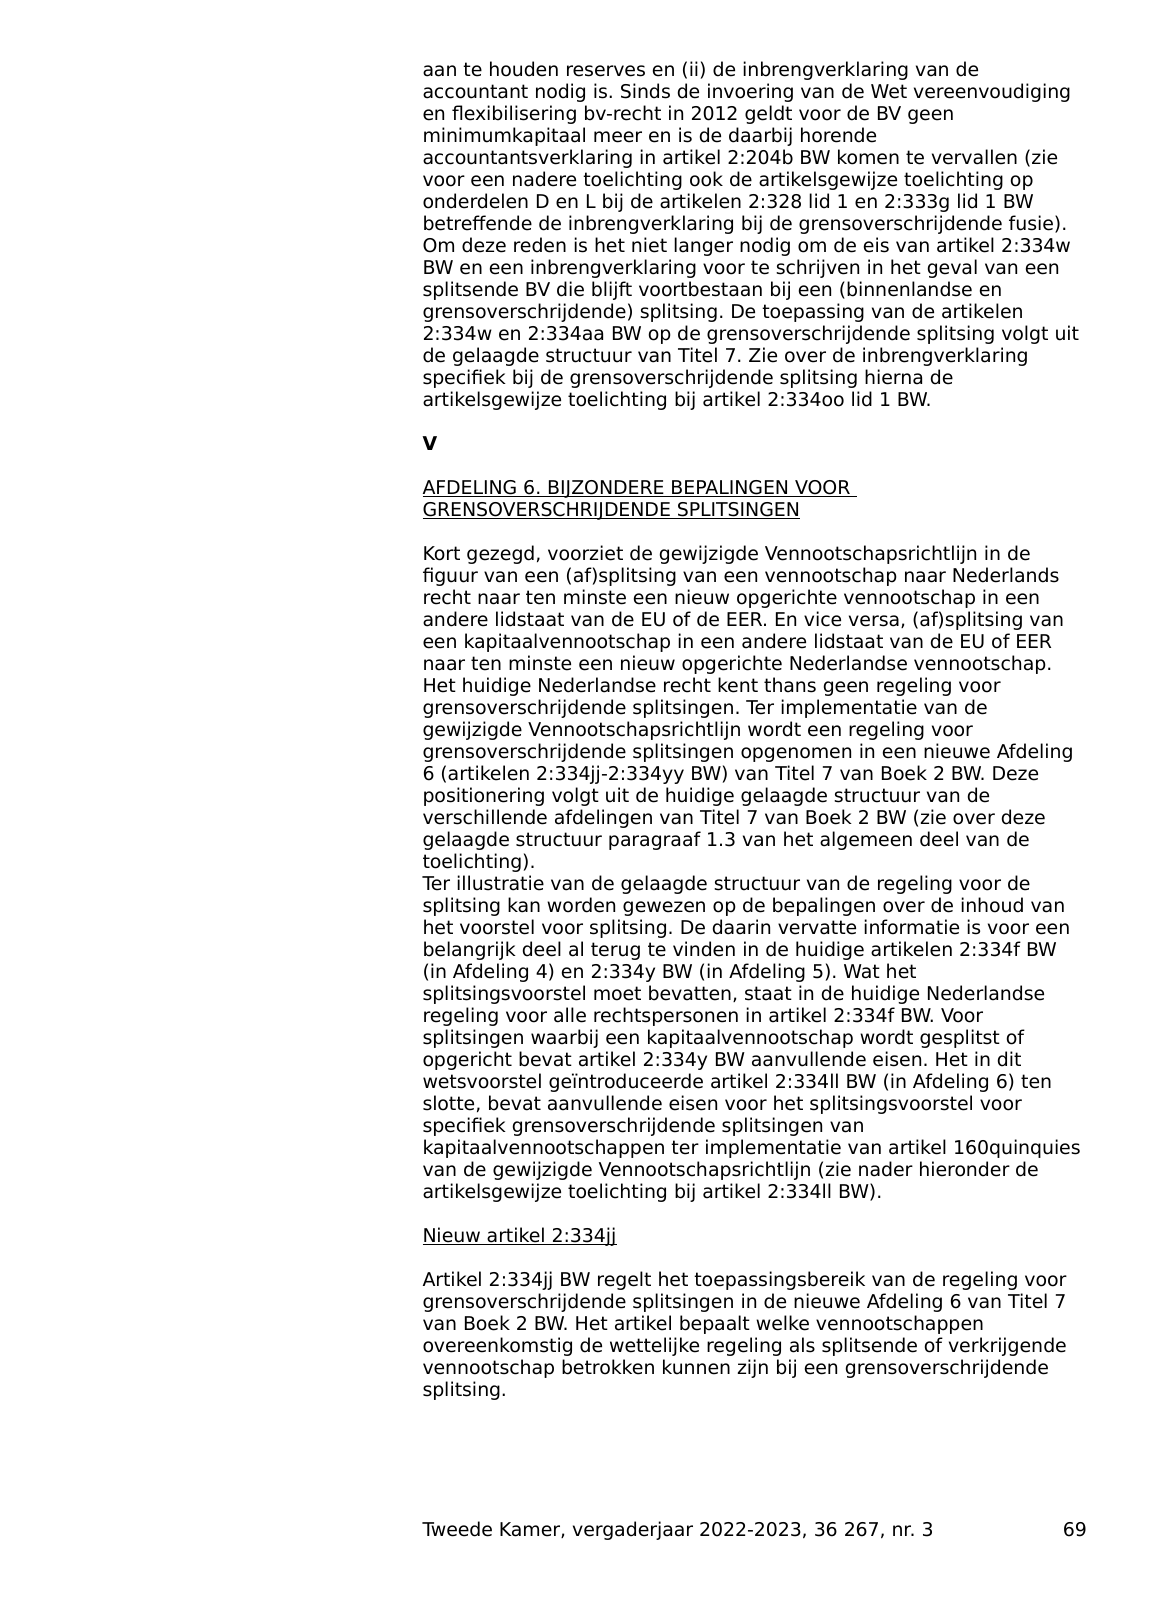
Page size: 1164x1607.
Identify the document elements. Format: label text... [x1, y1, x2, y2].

text Artikel 2:334jj BW regelt het toepassingsbereik van de regeling voor grensoverschrijdende splitsingen in de nieuwe Afdeling 6 van Titel 7 van Boek 2 BW. Het artikel bepaalt welke vennootschappen overeenkomstig de wettelijke regeling als splitsende of verkrijgende vennootschap betrokken kunnen zijn bij een grensoverschrijdende splitsing. [422, 1269, 1087, 1401]
subtitle AFDELING 6. BIJZONDERE BEPALINGEN VOOR GRENSOVERSCHRIJDENDE SPLITSINGEN [422, 477, 1087, 521]
text Ter illustratie van de gelaagde structuur van de regeling voor de splitsing kan worden gewezen op de bepalingen over de inhoud van het voorstel voor splitsing. De daarin vervatte informatie is voor een belangrijk deel al terug te vinden in de huidige artikelen 2:334f BW (in Afdeling 4) en 2:334y BW (in Afdeling 5). Wat het splitsingsvoorstel moet bevatten, staat in de huidige Nederlandse regeling voor alle rechtspersonen in artikel 2:334f BW. Voor splitsingen waarbij een kapitaalvennootschap wordt gesplitst of opgericht bevat artikel 2:334y BW aanvullende eisen. Het in dit wetsvoorstel geïntroduceerde artikel 2:334ll BW (in Afdeling 6) ten slotte, bevat aanvullende eisen voor het splitsingsvoorstel voor specifiek grensoverschrijdende splitsingen van kapitaalvennootschappen ter implementatie van artikel 160quinquies van de gewijzigde Vennootschapsrichtlijn (zie nader hieronder de artikelsgewijze toelichting bij artikel 2:334ll BW). [422, 873, 1087, 1203]
text Kort gezegd, voorziet de gewijzigde Vennootschapsrichtlijn in de figuur van een (af)splitsing van een vennootschap naar Nederlands recht naar ten minste een nieuw opgerichte vennootschap in een andere lidstaat van de EU of de EER. En vice versa, (af)splitsing van een kapitaalvennootschap in een andere lidstaat van de EU of EER naar ten minste een nieuw opgerichte Nederlandse vennootschap. Het huidige Nederlandse recht kent thans geen regeling voor grensoverschrijdende splitsingen. Ter implementatie van de gewijzigde Vennootschapsrichtlijn wordt een regeling voor grensoverschrijdende splitsingen opgenomen in een nieuwe Afdeling 6 (artikelen 2:334jj-2:334yy BW) van Titel 7 van Boek 2 BW. Deze positionering volgt uit de huidige gelaagde structuur van de verschillende afdelingen van Titel 7 van Boek 2 BW (zie over deze gelaagde structuur paragraaf 1.3 van het algemeen deel van de toelichting). [422, 543, 1087, 873]
subtitle V [422, 433, 1087, 455]
subtitle Nieuw artikel 2:334jj [422, 1225, 1087, 1247]
text aan te houden reserves en (ii) de inbrengverklaring van de accountant nodig is. Sinds de invoering van de Wet vereenvoudiging en flexibilisering bv-recht in 2012 geldt voor de BV geen minimumkapitaal meer en is de daarbij horende accountantsverklaring in artikel 2:204b BW komen te vervallen (zie voor een nadere toelichting ook de artikelsgewijze toelichting op onderdelen D en L bij de artikelen 2:328 lid 1 en 2:333g lid 1 BW betreffende de inbrengverklaring bij de grensoverschrijdende fusie). Om deze reden is het niet langer nodig om de eis van artikel 2:334w BW en een inbrengverklaring voor te schrijven in het geval van een splitsende BV die blijft voortbestaan bij een (binnenlandse en grensoverschrijdende) splitsing. De toepassing van de artikelen 2:334w en 2:334aa BW op de grensoverschrijdende splitsing volgt uit de gelaagde structuur van Titel 7. Zie over de inbrengverklaring specifiek bij de grensoverschrijdende splitsing hierna de artikelsgewijze toelichting bij artikel 2:334oo lid 1 BW. [422, 59, 1087, 411]
